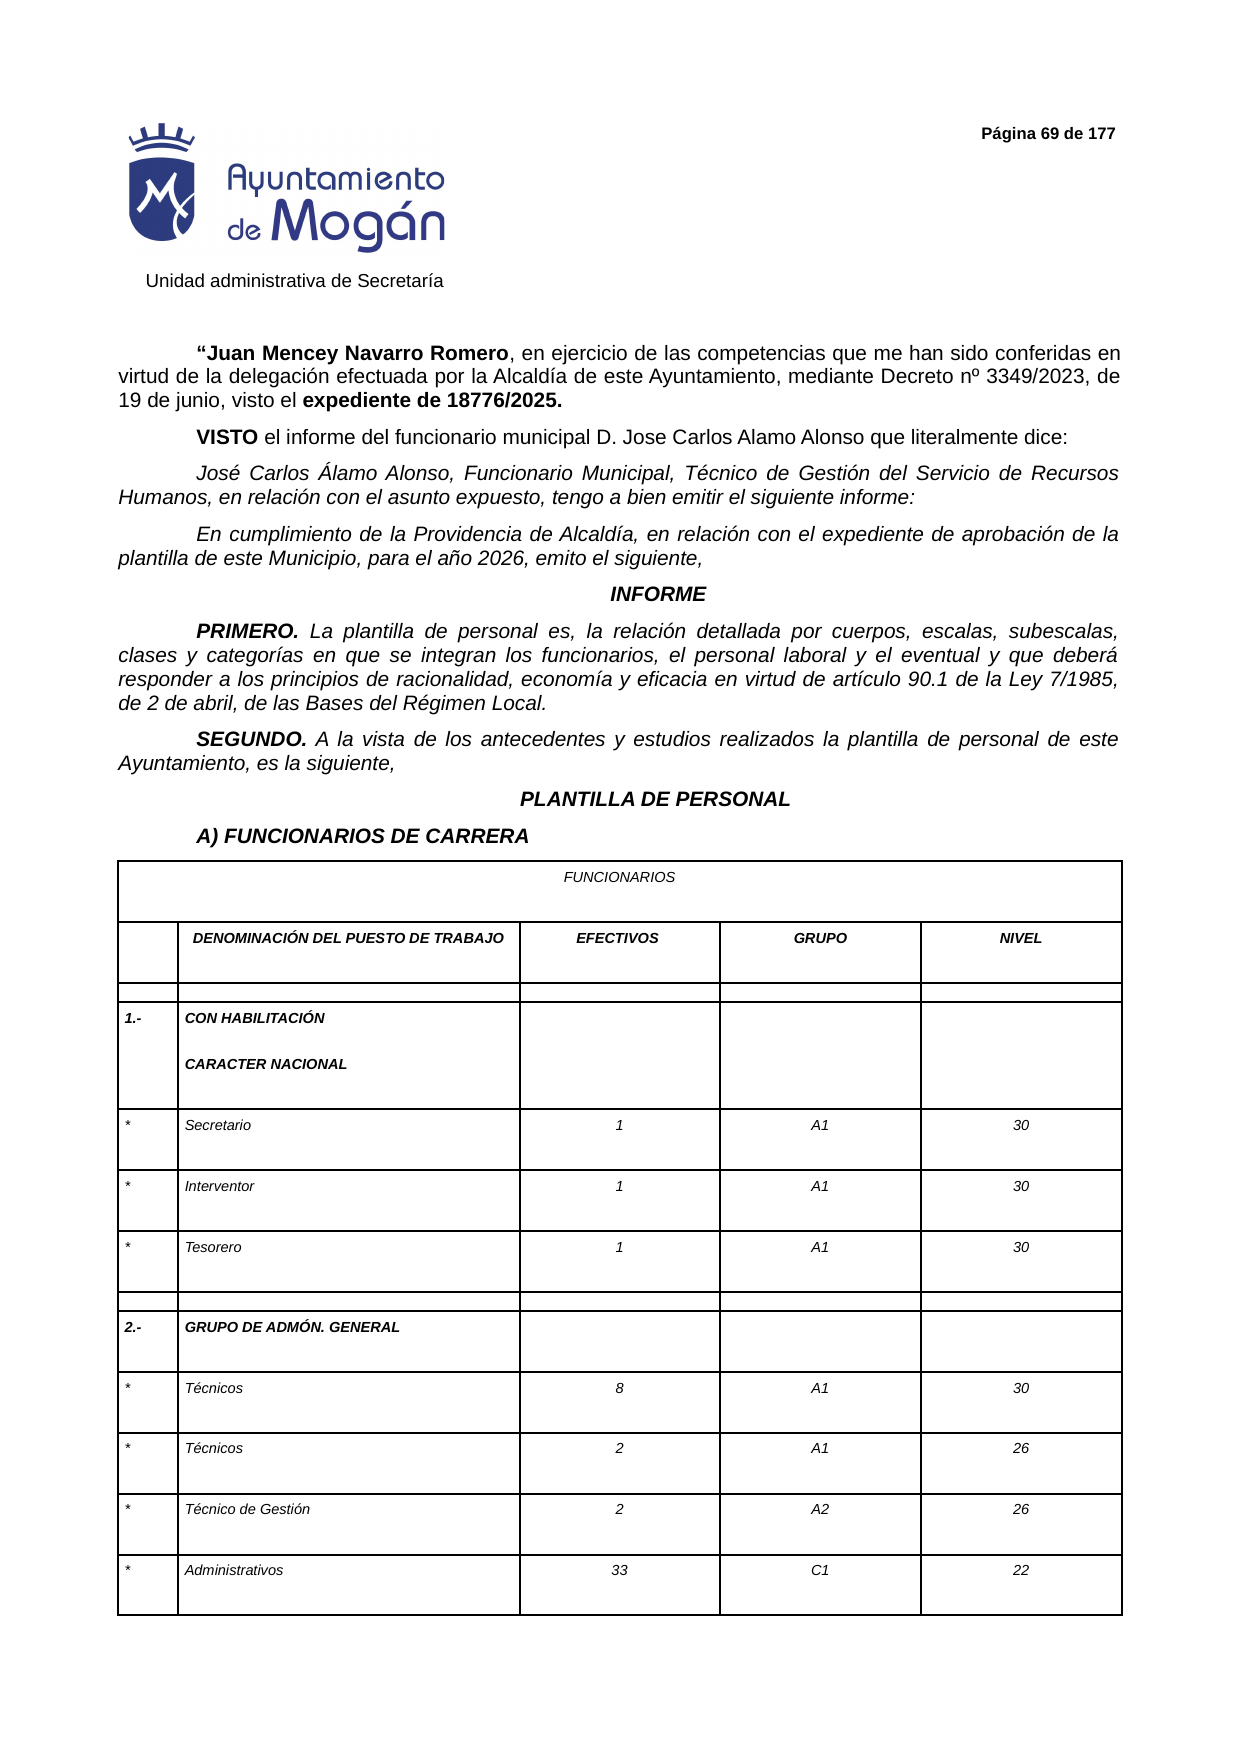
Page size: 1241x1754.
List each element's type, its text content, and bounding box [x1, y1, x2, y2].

table_cell [721, 1003, 920, 1108]
table_cell 22 [922, 1556, 1121, 1614]
table_cell GRUPO [721, 923, 920, 982]
table_cell 30 [922, 1232, 1121, 1291]
table_cell 2 [521, 1495, 719, 1553]
table_cell 8 [521, 1373, 719, 1432]
table_cell A1 [721, 1373, 920, 1432]
table_cell Técnico de Gestión [179, 1495, 519, 1553]
table_cell 1 [521, 1110, 719, 1169]
table_cell * [119, 1495, 177, 1553]
table_cell 2.- [119, 1312, 177, 1371]
table_cell 33 [521, 1556, 719, 1614]
table_cell [521, 1312, 719, 1371]
table_cell [721, 984, 920, 1001]
table_cell [521, 984, 719, 1001]
table_cell Secretario [179, 1110, 519, 1169]
table_cell [922, 1003, 1121, 1108]
table_cell [922, 984, 1121, 1001]
table_cell [922, 1312, 1121, 1371]
text INFORME [118, 582, 1122, 606]
table_cell 1 [521, 1171, 719, 1230]
table_cell [119, 984, 177, 1001]
table_cell A1 [721, 1434, 920, 1493]
table_cell A1 [721, 1110, 920, 1169]
text “Juan Mencey Navarro Romero, en ejercicio de las competencias que me han sido conferidas en virtud de la delegación efectuada por la Alcaldía de este Ayuntamiento, mediante Decreto nº 3349/2023, de 19 de junio, visto el expediente de 18776/2025. [118, 340, 1122, 412]
table_cell [521, 1293, 719, 1310]
table_cell A2 [721, 1495, 920, 1553]
text SEGUNDO. A la vista de los antecedentes y estudios realizados la plantilla de personal de este Ayuntamiento, es la siguiente, [118, 727, 1122, 775]
table_cell A1 [721, 1232, 920, 1291]
table_cell 30 [922, 1171, 1121, 1230]
table_cell [179, 1293, 519, 1310]
table_cell 26 [922, 1434, 1121, 1493]
table_cell DENOMINACIÓN DEL PUESTO DE TRABAJO [179, 923, 519, 982]
table_cell [521, 1003, 719, 1108]
text A) FUNCIONARIOS DE CARRERA [118, 824, 1122, 848]
table_cell Técnicos [179, 1373, 519, 1432]
table_cell [119, 923, 177, 982]
text PLANTILLA DE PERSONAL [118, 787, 1122, 811]
table_cell Técnicos [179, 1434, 519, 1493]
table_cell [721, 1293, 920, 1310]
text José Carlos Álamo Alonso, Funcionario Municipal, Técnico de Gestión del Servicio de Recursos Humanos, en relación con el asunto expuesto, tengo a bien emitir el siguiente informe: [118, 461, 1122, 509]
table_cell [179, 984, 519, 1001]
text En cumplimiento de la Providencia de Alcaldía, en relación con el expediente de aprobación de la plantilla de este Municipio, para el año 2026, emito el siguiente, [118, 522, 1122, 569]
table_cell 30 [922, 1373, 1121, 1432]
table_cell CON HABILITACIÓN CARACTER NACIONAL [179, 1003, 519, 1108]
table_cell 26 [922, 1495, 1121, 1553]
table_cell EFECTIVOS [521, 923, 719, 982]
table_cell 2 [521, 1434, 719, 1493]
table_cell Tesorero [179, 1232, 519, 1291]
table_cell * [119, 1373, 177, 1432]
table_cell * [119, 1232, 177, 1291]
table_cell * [119, 1434, 177, 1493]
table_cell 1 [521, 1232, 719, 1291]
text VISTO el informe del funcionario municipal D. Jose Carlos Alamo Alonso que literalmente dice: [118, 425, 1122, 449]
table_cell * [119, 1556, 177, 1614]
table_cell A1 [721, 1171, 920, 1230]
table_cell 30 [922, 1110, 1121, 1169]
table_cell 1.- [119, 1003, 177, 1108]
picture [128, 123, 445, 259]
table_cell Interventor [179, 1171, 519, 1230]
table_cell C1 [721, 1556, 920, 1614]
table_cell * [119, 1110, 177, 1169]
table_cell GRUPO DE ADMÓN. GENERAL [179, 1312, 519, 1371]
table_cell NIVEL [922, 923, 1121, 982]
table_header FUNCIONARIOS [119, 862, 1121, 921]
text PRIMERO. La plantilla de personal es, la relación detallada por cuerpos, escalas, subescalas, clases y categorías en que se integran los funcionarios, el personal laboral y el eventual y que deberá responder a los principios de racionalidad, economía y eficacia en virtud de artículo 90.1 de la Ley 7/1985, de 2 de abril, de las Bases del Régimen Local. [118, 618, 1122, 714]
table_cell [922, 1293, 1121, 1310]
table_cell Administrativos [179, 1556, 519, 1614]
table_cell * [119, 1171, 177, 1230]
table_cell [721, 1312, 920, 1371]
table_cell [119, 1293, 177, 1310]
